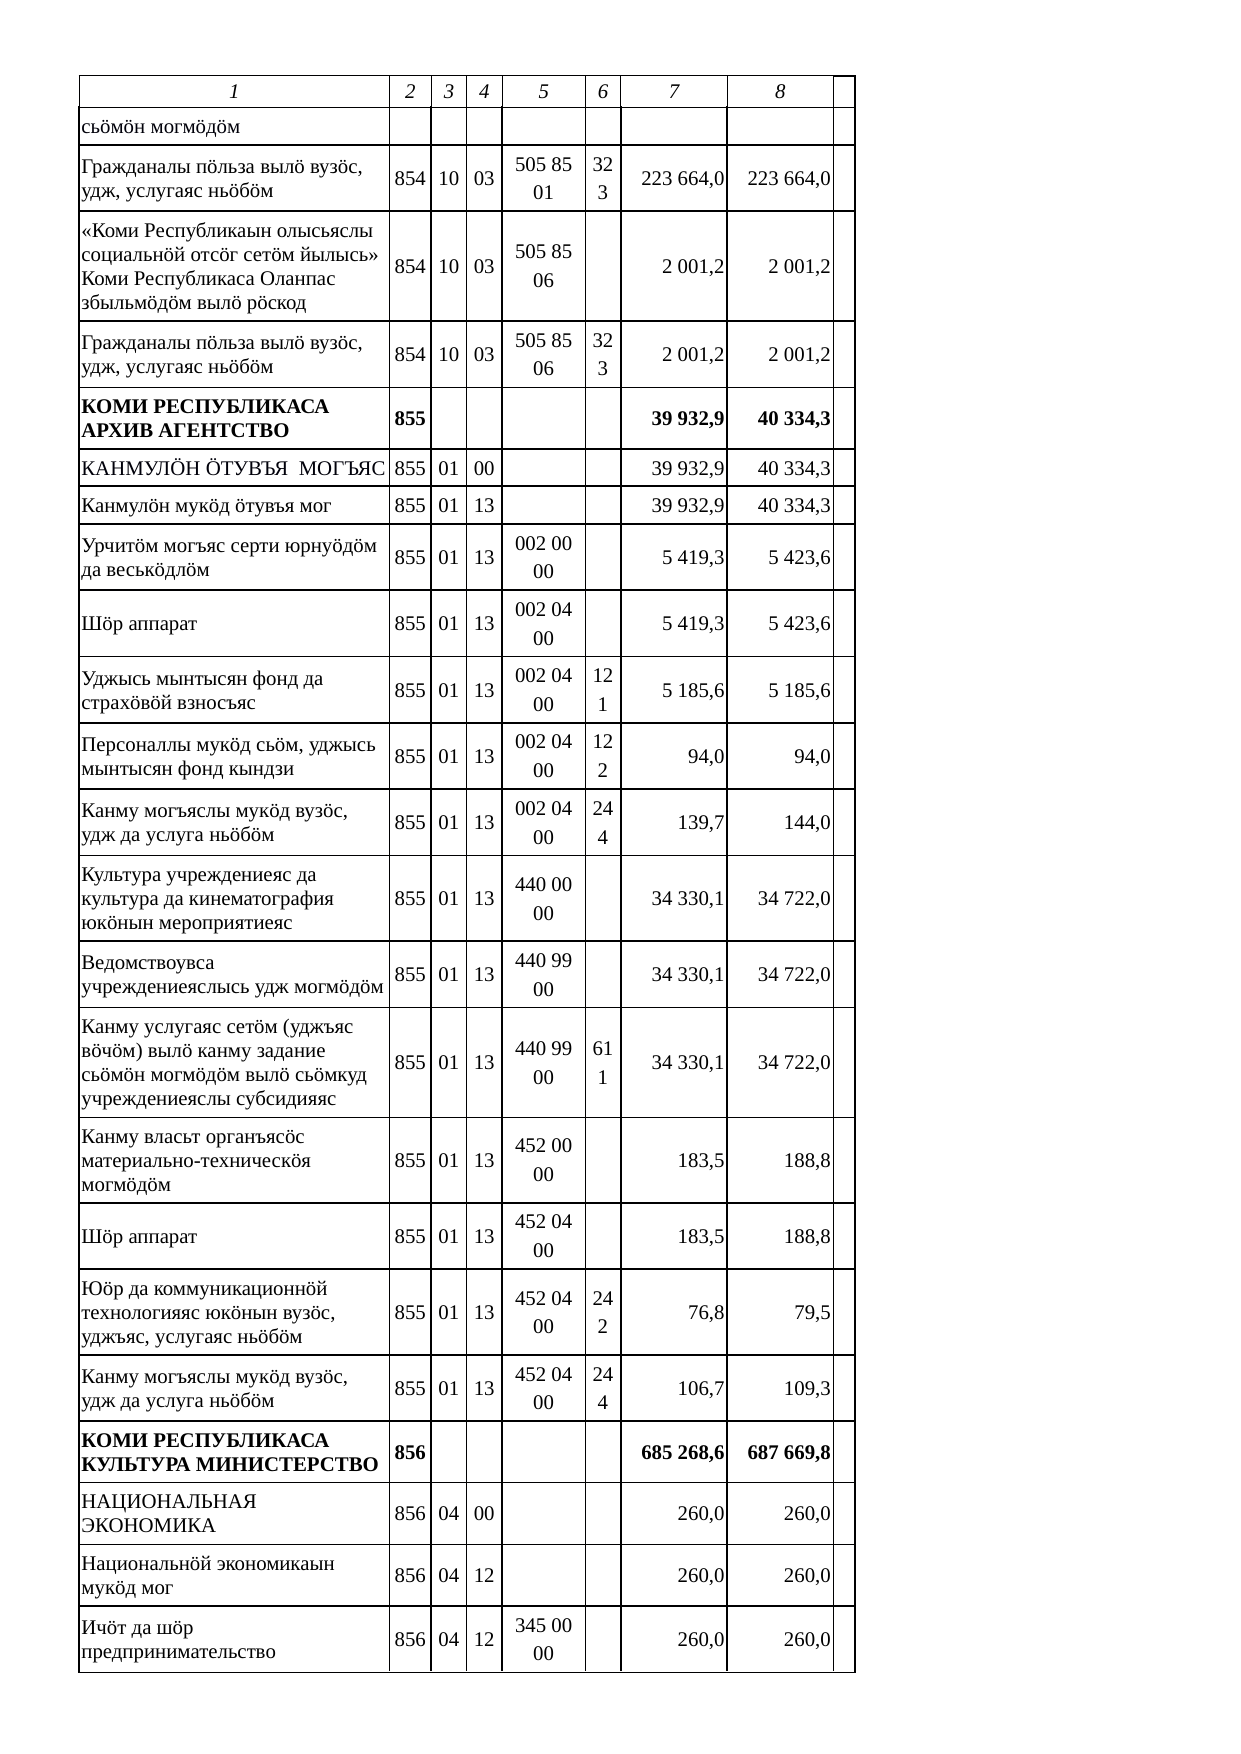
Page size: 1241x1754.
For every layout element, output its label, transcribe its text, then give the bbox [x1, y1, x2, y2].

table_cell [586, 856, 620, 940]
table_cell 244 [586, 1356, 620, 1420]
table_cell 855 [390, 724, 430, 788]
table_header 7 [621, 76, 727, 106]
table_cell [586, 1422, 620, 1482]
table_cell 855 [390, 487, 430, 523]
table_cell 01 [432, 724, 466, 788]
table_cell 855 [390, 388, 430, 448]
table_cell Урчитӧм могъяс серти юрнуӧдӧм да веськӧдлӧм [80, 525, 389, 589]
table_cell Национальнӧй экономикаын мукӧд мог [80, 1545, 389, 1605]
table_header [834, 77, 854, 106]
table_cell 855 [390, 1356, 430, 1420]
table_cell [586, 450, 620, 485]
table_cell 40 334,3 [728, 388, 833, 448]
table_cell [432, 108, 466, 144]
table_cell 01 [432, 790, 466, 855]
table_cell [467, 388, 501, 448]
table_cell 04 [432, 1607, 466, 1671]
table_cell Персоналлы мукӧд сьӧм, уджысь мынтысян фонд кындзи [80, 724, 389, 788]
table_cell 106,7 [622, 1356, 726, 1420]
table_cell 855 [390, 1204, 430, 1268]
table_cell [834, 1545, 854, 1605]
table_cell 40 334,3 [728, 487, 833, 523]
table_cell Уджысь мынтысян фонд да страхӧвӧй взносъяс [80, 657, 389, 722]
table_cell 452 00 00 [503, 1118, 585, 1202]
table_cell 13 [467, 1356, 501, 1420]
table_cell [834, 1118, 854, 1202]
table_cell [834, 1607, 854, 1671]
table_cell 260,0 [622, 1483, 726, 1543]
table_cell [586, 487, 620, 523]
table_cell [834, 790, 854, 855]
table_cell 12 [467, 1545, 501, 1605]
table_cell [834, 856, 854, 940]
table_cell [834, 942, 854, 1007]
table_cell [834, 487, 854, 523]
table_cell [586, 1483, 620, 1543]
table_cell [834, 322, 854, 386]
table_cell 002 00 00 [503, 525, 585, 589]
table_cell 01 [432, 1204, 466, 1268]
table_cell 109,3 [728, 1356, 833, 1420]
table_cell 611 [586, 1008, 620, 1116]
table_cell Гражданалы пӧльза вылӧ вузӧс, удж, услугаяс ньӧбӧм [80, 146, 389, 210]
table_cell 242 [586, 1270, 620, 1354]
table_cell 13 [467, 1008, 501, 1116]
table_cell 854 [390, 146, 430, 210]
table_header 5 [503, 76, 585, 106]
table_cell 13 [467, 1118, 501, 1202]
table_header 4 [467, 76, 502, 106]
table_cell 323 [586, 146, 620, 210]
table_cell 856 [390, 1545, 430, 1605]
table_cell [586, 1118, 620, 1202]
table_cell 188,8 [728, 1204, 833, 1268]
table_cell 002 04 00 [503, 591, 585, 656]
table_cell Канму могъяслы мукӧд вузӧс, удж да услуга ньӧбӧм [80, 790, 389, 855]
table_cell [834, 1008, 854, 1116]
table_cell 2 001,2 [728, 322, 833, 386]
table_cell 452 04 00 [503, 1356, 585, 1420]
table_cell 5 419,3 [622, 591, 726, 656]
table_cell 01 [432, 487, 466, 523]
table_cell 260,0 [622, 1607, 726, 1671]
table_cell 188,8 [728, 1118, 833, 1202]
table_cell 01 [432, 591, 466, 656]
table_cell 01 [432, 525, 466, 589]
table_cell [586, 1545, 620, 1605]
table_cell 855 [390, 657, 430, 722]
table_cell [467, 108, 501, 144]
table_cell 76,8 [622, 1270, 726, 1354]
table_cell 12 [467, 1607, 501, 1671]
table_cell 00 [467, 450, 501, 485]
table_cell [834, 108, 854, 144]
table_cell 855 [390, 942, 430, 1007]
table_cell 5 423,6 [728, 591, 833, 656]
table_cell 04 [432, 1483, 466, 1543]
table_cell 440 00 00 [503, 856, 585, 940]
table_cell 34 330,1 [622, 1008, 726, 1116]
table_cell 34 722,0 [728, 1008, 833, 1116]
table_cell 505 85 06 [503, 212, 585, 320]
table_cell 13 [467, 856, 501, 940]
table_cell 122 [586, 724, 620, 788]
table_cell [503, 388, 585, 448]
table_cell [834, 1204, 854, 1268]
table_cell [467, 1422, 501, 1482]
table_cell Культура учреждениеяс да культура да кинематография юкӧнын мероприятиеяс [80, 856, 389, 940]
table_cell 5 185,6 [728, 657, 833, 722]
table_cell [432, 388, 466, 448]
table_cell КОМИ РЕСПУБЛИКАСА АРХИВ АГЕНТСТВО [80, 388, 389, 448]
table_cell сьӧмӧн могмӧдӧм [80, 108, 389, 144]
table_cell Юӧр да коммуникационнӧй технологияяс юкӧнын вузӧс, уджъяс, услугаяс ньӧбӧм [80, 1270, 389, 1354]
table_cell [503, 108, 585, 144]
table_cell 04 [432, 1545, 466, 1605]
table_cell [834, 591, 854, 656]
table_cell КОМИ РЕСПУБЛИКАСА КУЛЬТУРА МИНИСТЕРСТВО [80, 1422, 389, 1482]
table_cell 260,0 [728, 1607, 833, 1671]
table_cell [503, 450, 585, 485]
table_cell [586, 108, 620, 144]
table_cell 03 [467, 212, 501, 320]
table_cell [586, 1204, 620, 1268]
table_cell 440 99 00 [503, 1008, 585, 1116]
table_cell [834, 525, 854, 589]
table_cell 01 [432, 1118, 466, 1202]
table_cell 10 [432, 146, 466, 210]
table_cell [586, 942, 620, 1007]
table_cell Шӧр аппарат [80, 591, 389, 656]
table_cell 2 001,2 [728, 212, 833, 320]
table_cell 855 [390, 790, 430, 855]
table_cell 00 [467, 1483, 501, 1543]
table_cell 39 932,9 [622, 388, 726, 448]
table_cell 01 [432, 856, 466, 940]
table_cell 39 932,9 [622, 487, 726, 523]
table_cell 505 85 01 [503, 146, 585, 210]
table_cell [390, 108, 430, 144]
table_cell 440 99 00 [503, 942, 585, 1007]
table_cell 2 001,2 [622, 212, 726, 320]
table_cell [834, 450, 854, 485]
table_cell 2 001,2 [622, 322, 726, 386]
table_cell 34 722,0 [728, 856, 833, 940]
table_cell 183,5 [622, 1204, 726, 1268]
table_cell [622, 108, 726, 144]
table_cell 01 [432, 1008, 466, 1116]
table_cell [503, 1422, 585, 1482]
table_cell НАЦИОНАЛЬНАЯ ЭКОНОМИКА [80, 1483, 389, 1543]
table_cell 79,5 [728, 1270, 833, 1354]
table_cell 13 [467, 1270, 501, 1354]
table_cell 40 334,3 [728, 450, 833, 485]
table_cell 34 330,1 [622, 942, 726, 1007]
table_cell Ичӧт да шӧр предпринимательство [80, 1607, 389, 1671]
table_cell 94,0 [622, 724, 726, 788]
table_cell 854 [390, 212, 430, 320]
table_cell 452 04 00 [503, 1204, 585, 1268]
table_cell 260,0 [728, 1483, 833, 1543]
table_cell 855 [390, 1008, 430, 1116]
table_cell 855 [390, 1118, 430, 1202]
table_cell Ведомствоувса учреждениеяслысь удж могмӧдӧм [80, 942, 389, 1007]
table_cell [432, 1422, 466, 1482]
table_cell 01 [432, 942, 466, 1007]
table_cell 856 [390, 1483, 430, 1543]
table_cell 855 [390, 525, 430, 589]
table_cell [834, 388, 854, 448]
table_cell 5 423,6 [728, 525, 833, 589]
table_cell 03 [467, 146, 501, 210]
table_cell 856 [390, 1422, 430, 1482]
table_cell 855 [390, 856, 430, 940]
table_cell 13 [467, 790, 501, 855]
table_cell [834, 1270, 854, 1354]
table_cell [586, 388, 620, 448]
table_cell 5 185,6 [622, 657, 726, 722]
table_cell 685 268,6 [622, 1422, 726, 1482]
table_cell 144,0 [728, 790, 833, 855]
table_cell 139,7 [622, 790, 726, 855]
table_cell 13 [467, 724, 501, 788]
table_cell [834, 1356, 854, 1420]
table_cell [834, 657, 854, 722]
table_cell 002 04 00 [503, 657, 585, 722]
table_header 3 [432, 76, 466, 106]
table_cell 505 85 06 [503, 322, 585, 386]
table_cell 244 [586, 790, 620, 855]
table_cell [728, 108, 833, 144]
table_cell 01 [432, 1270, 466, 1354]
table_cell [586, 212, 620, 320]
table_cell 13 [467, 487, 501, 523]
table_cell [586, 1607, 620, 1671]
table_cell 002 04 00 [503, 724, 585, 788]
table_cell 223 664,0 [728, 146, 833, 210]
table_cell 183,5 [622, 1118, 726, 1202]
table_cell 452 04 00 [503, 1270, 585, 1354]
table_cell «Коми Республикаын олысьяслы социальнӧй отсӧг сетӧм йылысь» Коми Республикаса Оланпас збыльмӧдӧм вылӧ рӧскод [80, 212, 389, 320]
table_cell Канму услугаяс сетӧм (уджъяс вӧчӧм) вылӧ канму задание сьӧмӧн могмӧдӧм вылӧ сьӧмкуд учреждениеяслы субсидияяс [80, 1008, 389, 1116]
table_header 2 [390, 76, 431, 106]
table_cell 34 330,1 [622, 856, 726, 940]
table_cell 94,0 [728, 724, 833, 788]
table_header 8 [728, 76, 833, 106]
table_cell 323 [586, 322, 620, 386]
table_cell [834, 212, 854, 320]
table_cell Шӧр аппарат [80, 1204, 389, 1268]
table_cell 855 [390, 1270, 430, 1354]
table_cell [834, 724, 854, 788]
table_cell [503, 1483, 585, 1543]
table_cell [503, 1545, 585, 1605]
table_cell 345 00 00 [503, 1607, 585, 1671]
table_cell 13 [467, 657, 501, 722]
table_cell 002 04 00 [503, 790, 585, 855]
table_cell 01 [432, 450, 466, 485]
table_cell 01 [432, 1356, 466, 1420]
table_cell 5 419,3 [622, 525, 726, 589]
table_cell 39 932,9 [622, 450, 726, 485]
table_cell 03 [467, 322, 501, 386]
table_cell [586, 525, 620, 589]
table_cell 856 [390, 1607, 430, 1671]
table_cell 855 [390, 591, 430, 656]
table_cell Канмулӧн мукӧд ӧтувъя мог [80, 487, 389, 523]
table_cell 13 [467, 942, 501, 1007]
table_header 6 [586, 76, 620, 106]
table_cell КАНМУЛӦН ӦТУВЪЯ МОГЪЯС [80, 450, 389, 485]
table_cell 13 [467, 591, 501, 656]
table_cell 10 [432, 212, 466, 320]
table_cell 34 722,0 [728, 942, 833, 1007]
table_cell 121 [586, 657, 620, 722]
table_cell 223 664,0 [622, 146, 726, 210]
table_cell 01 [432, 657, 466, 722]
table_cell 854 [390, 322, 430, 386]
table_cell 13 [467, 525, 501, 589]
table_cell 10 [432, 322, 466, 386]
table_cell [586, 591, 620, 656]
table_cell [834, 146, 854, 210]
table_cell 260,0 [622, 1545, 726, 1605]
table_cell [834, 1483, 854, 1543]
table_cell Канму власьт органъясӧс материально-техническӧя могмӧдӧм [80, 1118, 389, 1202]
table_cell 13 [467, 1204, 501, 1268]
table_cell [834, 1422, 854, 1482]
table_cell Гражданалы пӧльза вылӧ вузӧс, удж, услугаяс ньӧбӧм [80, 322, 389, 386]
table_cell 260,0 [728, 1545, 833, 1605]
table_cell [503, 487, 585, 523]
table_cell 855 [390, 450, 430, 485]
table_cell Канму могъяслы мукӧд вузӧс, удж да услуга ньӧбӧм [80, 1356, 389, 1420]
table_cell 687 669,8 [728, 1422, 833, 1482]
table_header 1 [80, 76, 389, 106]
